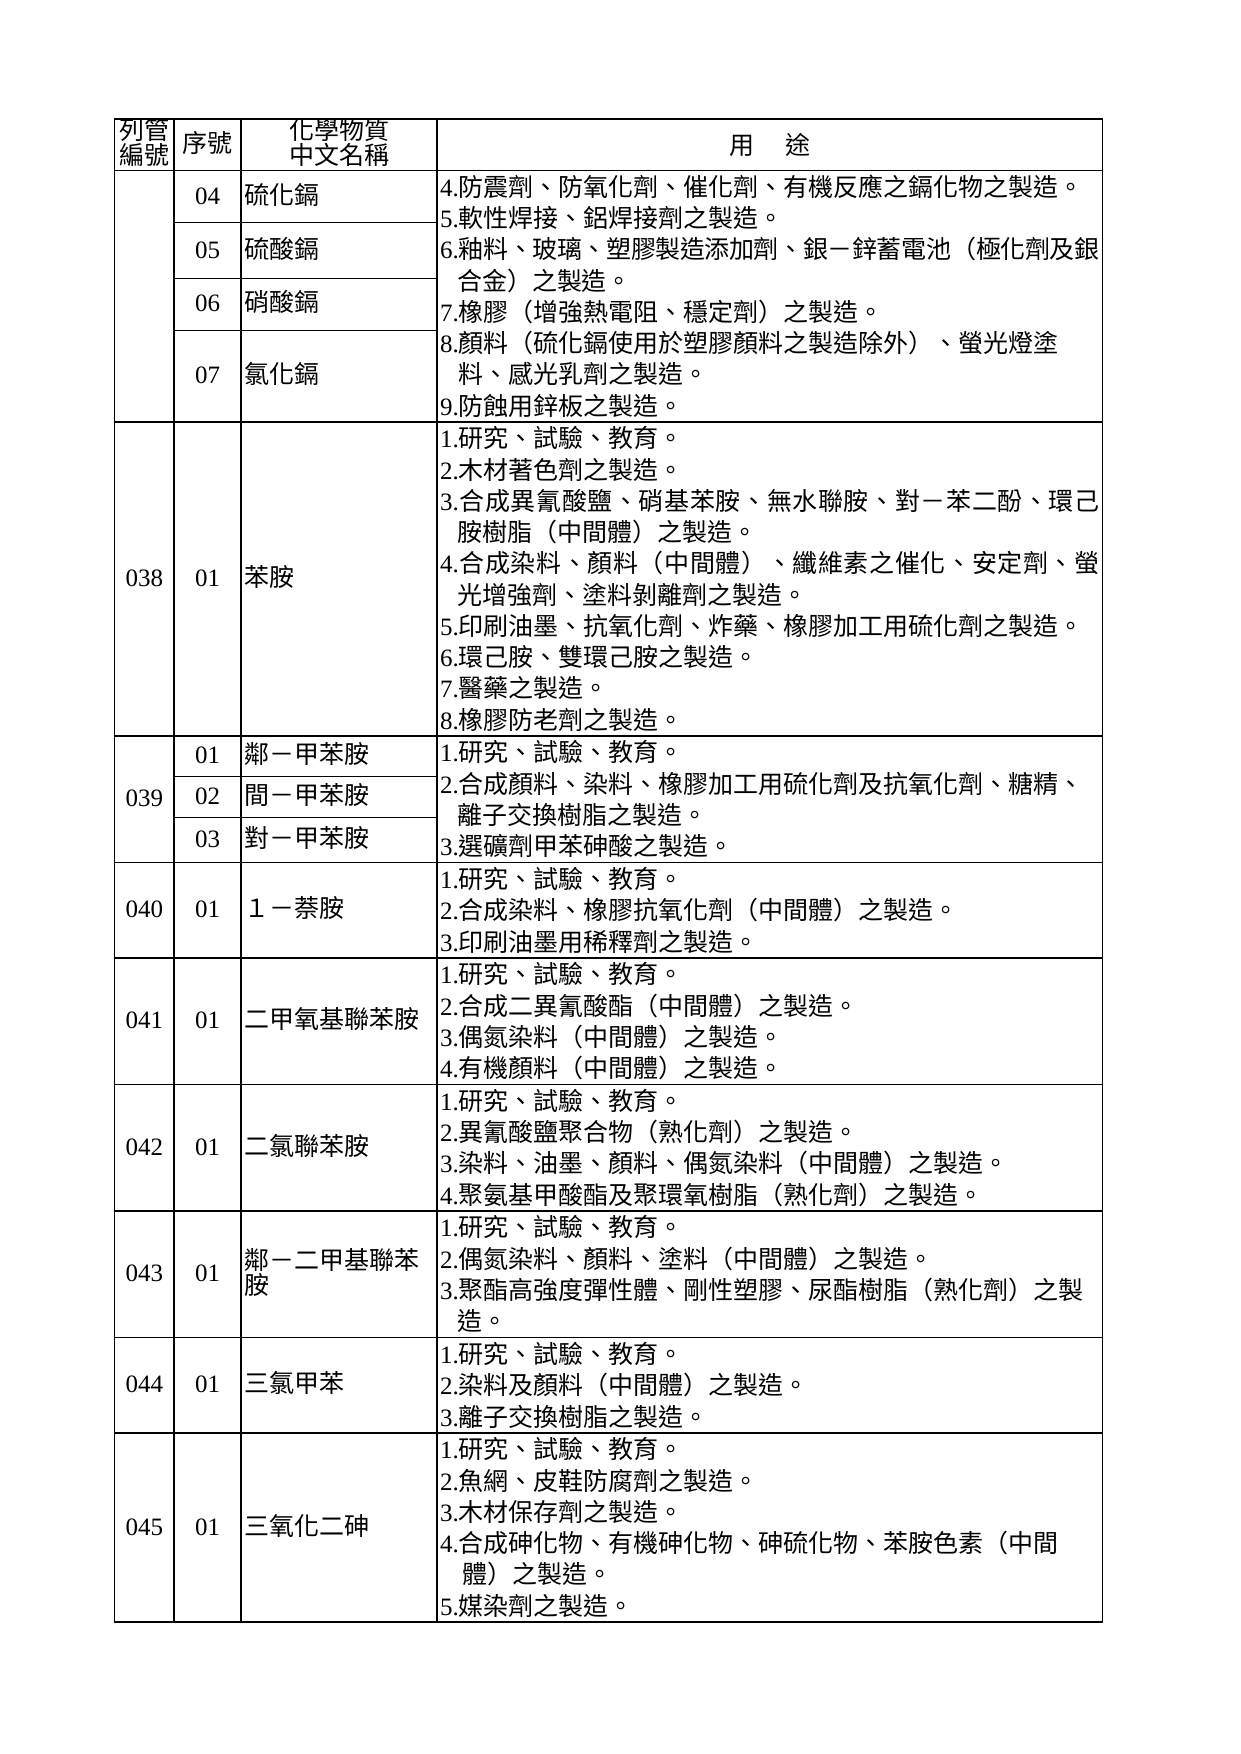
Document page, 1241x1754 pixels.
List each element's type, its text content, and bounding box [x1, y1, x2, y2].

table_cell 三氯甲苯 [242, 1338, 436, 1432]
table_cell 1.研究、試驗、教育。 2.染料及顏料（中間體）之製造。 3.離子交換樹脂之製造。 [438, 1338, 1102, 1432]
table_cell 1.研究、試驗、教育。 2.木材著色劑之製造。 3.合成異氰酸鹽、硝基苯胺、無水聯胺、對－苯二酚、環己胺樹脂（中間體）之製造。 4.合成染料、顏料（中間體）、纖維素之催化、安定劑、螢光增強劑、塗料剝離劑之製造。 5.印刷油墨、抗氧化劑、炸藥、橡膠加工用硫化劑之製造。 6.環己胺、雙環己胺之製造。 7.醫藥之製造。 8.橡膠防老劑之製造。 [438, 423, 1102, 735]
table_cell 硫化鎘 [242, 171, 436, 222]
table_cell 對－甲苯胺 [242, 818, 436, 862]
table_cell 042 [115, 1085, 173, 1210]
table_cell 01 [175, 863, 240, 957]
table_cell 041 [115, 959, 173, 1084]
table_cell 06 [175, 279, 240, 330]
table_cell 07 [175, 331, 240, 421]
table_cell 01 [175, 1212, 240, 1337]
table_cell 1.研究、試驗、教育。 2.合成染料、橡膠抗氧化劑（中間體）之製造。 3.印刷油墨用稀釋劑之製造。 [438, 863, 1102, 957]
table_cell 01 [175, 1338, 240, 1432]
table_cell 02 [175, 777, 240, 817]
table_cell 4.防震劑、防氧化劑、催化劑、有機反應之鎘化物之製造。 5.軟性焊接、鋁焊接劑之製造。 6.釉料、玻璃、塑膠製造添加劑、銀－鋅蓄電池（極化劑及銀合金）之製造。 7.橡膠（增強熱電阻、穩定劑）之製造。 8.顏料（硫化鎘使用於塑膠顏料之製造除外）、螢光燈塗料、感光乳劑之製造。 9.防蝕用鋅板之製造。 [438, 171, 1102, 421]
table_cell 苯胺 [242, 423, 436, 735]
table_cell 鄰－二甲基聯苯胺 [242, 1212, 436, 1337]
table_cell 05 [175, 223, 240, 277]
table_header 列管編號 [115, 120, 173, 170]
table_cell 1.研究、試驗、教育。 2.魚網、皮鞋防腐劑之製造。 3.木材保存劑之製造。 4.合成砷化物、有機砷化物、砷硫化物、苯胺色素（中間體）之製造。 5.媒染劑之製造。 [438, 1434, 1102, 1621]
table_cell 01 [175, 737, 240, 776]
table_cell 二甲氧基聯苯胺 [242, 959, 436, 1084]
table_cell 043 [115, 1212, 173, 1337]
table_cell [115, 171, 173, 421]
table_cell 1.研究、試驗、教育。 2.合成顏料、染料、橡膠加工用硫化劑及抗氧化劑、糖精、離子交換樹脂之製造。 3.選礦劑甲苯砷酸之製造。 [438, 737, 1102, 862]
table_header 化學物質 中文名稱 [242, 120, 436, 170]
table_cell 01 [175, 423, 240, 735]
table_cell 045 [115, 1434, 173, 1621]
table_cell 硫酸鎘 [242, 223, 436, 277]
table_cell 039 [115, 737, 173, 862]
table_cell 間－甲苯胺 [242, 777, 436, 817]
table_header 用途 [438, 120, 1102, 170]
table_cell 1.研究、試驗、教育。 2.異氰酸鹽聚合物（熟化劑）之製造。 3.染料、油墨、顏料、偶氮染料（中間體）之製造。 4.聚氨基甲酸酯及聚環氧樹脂（熟化劑）之製造。 [438, 1085, 1102, 1210]
table_cell 二氯聯苯胺 [242, 1085, 436, 1210]
table_cell 鄰－甲苯胺 [242, 737, 436, 776]
table_cell 044 [115, 1338, 173, 1432]
table_cell 氯化鎘 [242, 331, 436, 421]
table_cell 01 [175, 1085, 240, 1210]
table_cell 1.研究、試驗、教育。 2.合成二異氰酸酯（中間體）之製造。 3.偶氮染料（中間體）之製造。 4.有機顏料（中間體）之製造。 [438, 959, 1102, 1084]
table_cell 01 [175, 1434, 240, 1621]
table_cell 040 [115, 863, 173, 957]
table_cell 04 [175, 171, 240, 222]
table_cell 01 [175, 959, 240, 1084]
table_cell １－萘胺 [242, 863, 436, 957]
table_cell 硝酸鎘 [242, 279, 436, 330]
table_cell 03 [175, 818, 240, 862]
table_header 序號 [175, 120, 240, 170]
table_cell 038 [115, 423, 173, 735]
table_cell 1.研究、試驗、教育。 2.偶氮染料、顏料、塗料（中間體）之製造。 3.聚酯高強度彈性體、剛性塑膠、尿酯樹脂（熟化劑）之製造。 [438, 1212, 1102, 1337]
table_cell 三氧化二砷 [242, 1434, 436, 1621]
